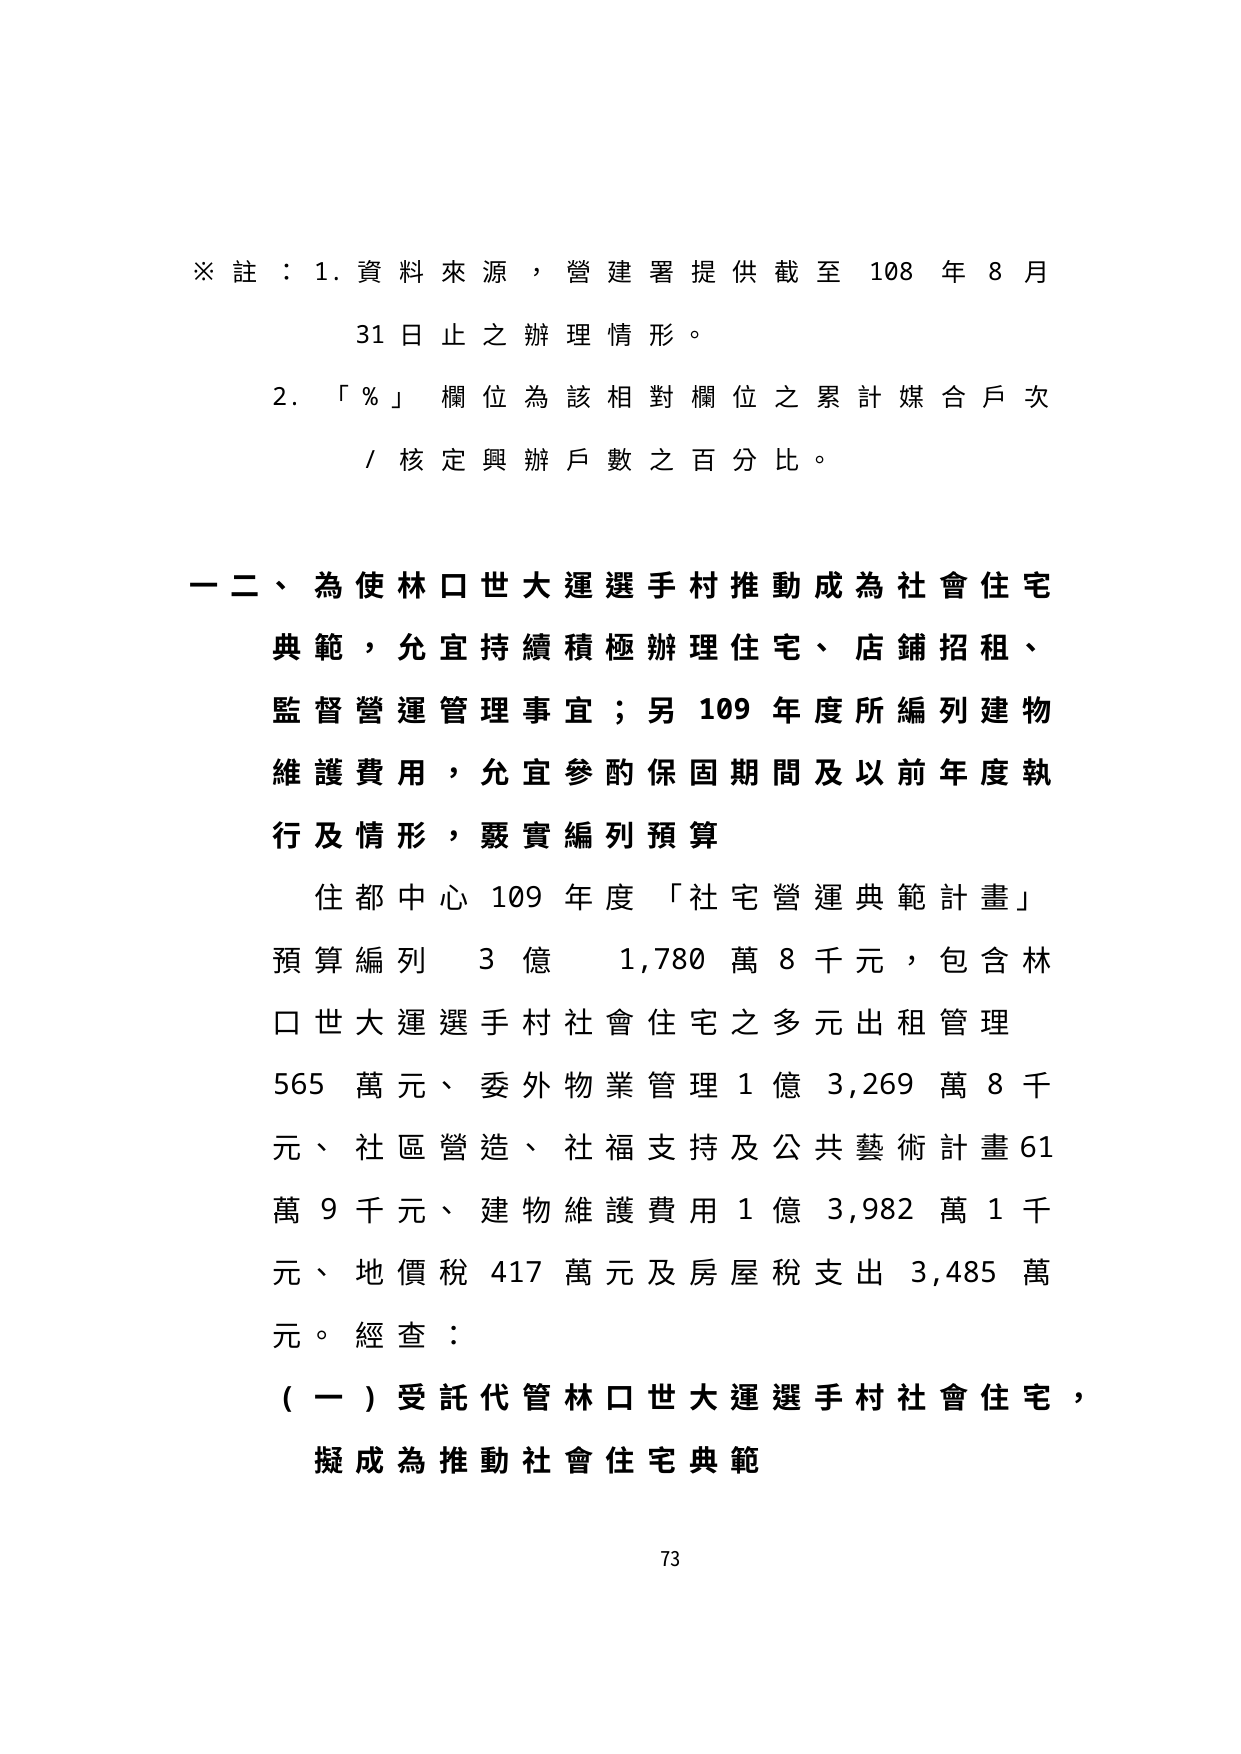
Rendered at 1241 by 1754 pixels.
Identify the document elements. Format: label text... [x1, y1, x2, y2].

text ※註：1.資料來源，營建署提供截至108年8月31日止之辦理情形。 [183, 229, 1058, 354]
text 2.「%」欄位為該相對欄位之累計媒合戶次/核定興辦戶數之百分比。 [256, 354, 1058, 479]
text 住都中心109年度「社宅營運典範計畫」預算編列 3 億 1,780萬8千元，包含林口世大運選手村社會住宅之多元出租管理565 萬元、委外物業管理1億3,269萬8千元、社區營造、社福支持及公共藝術計畫61萬9千元、建物維護費用1億3,982萬1千元、地價稅417萬元及房屋稅支出3,485萬元。經查： [242, 854, 1058, 1354]
text 一二、為使林口世大運選手村推動成為社會住宅典範，允宜持續積極辦理住宅、店鋪招租、監督營運管理事宜；另109年度所編列建物維護費用，允宜參酌保固期間及以前年度執行及情形，覈實編列預算 [183, 542, 1058, 854]
text (一)受託代管林口世大運選手村社會住宅，擬成為推動社會住宅典範 [242, 1354, 1058, 1479]
